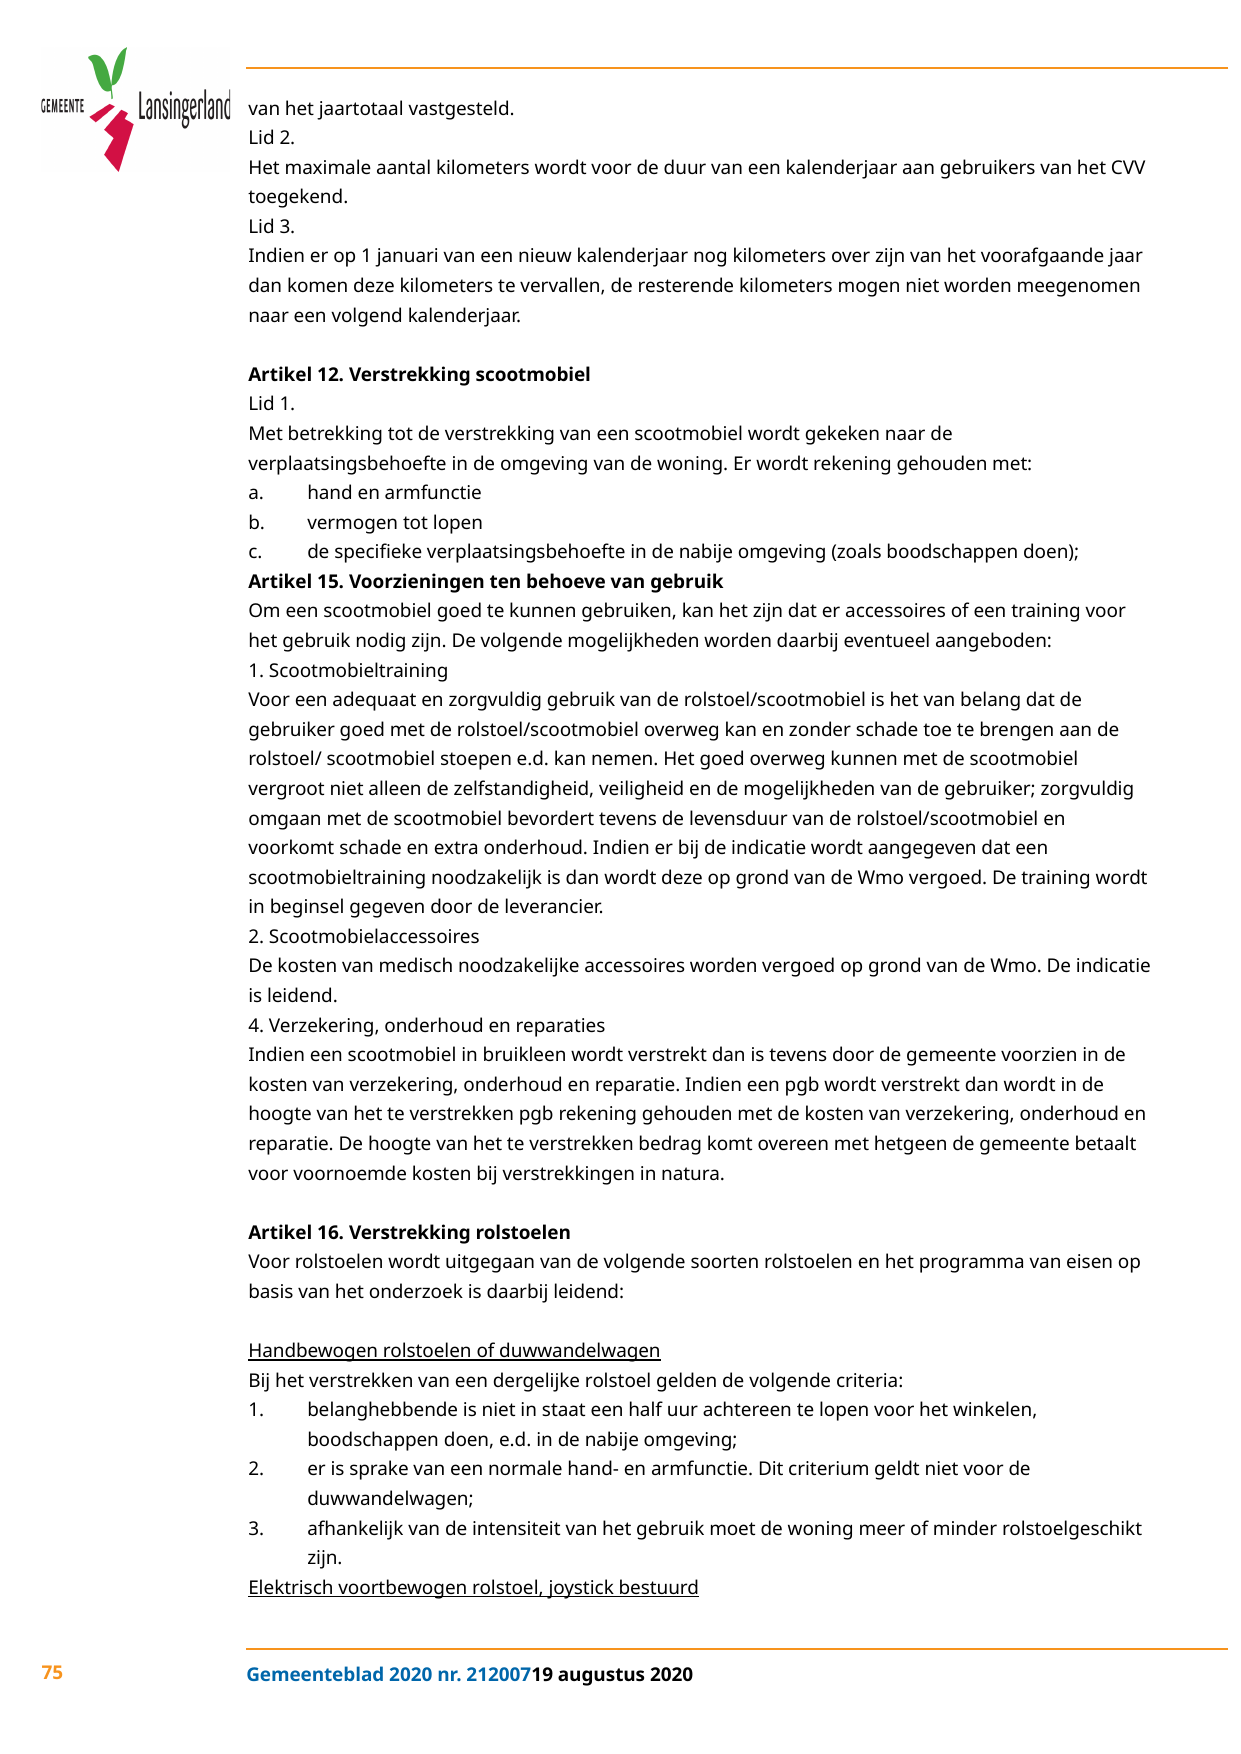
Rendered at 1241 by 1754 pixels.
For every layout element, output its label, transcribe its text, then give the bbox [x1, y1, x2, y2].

picture [41, 47, 231, 172]
text Bij het verstrekken van een dergelijke rolstoel gelden de volgende criteria: [248, 1367, 1152, 1393]
text 1. Scootmobieltraining [248, 657, 1152, 683]
text Handbewogen rolstoelen of duwwandelwagen [248, 1337, 1152, 1363]
text Lid 3. [248, 213, 1152, 239]
text Lid 1. [248, 391, 1152, 416]
text Indien een scootmobiel in bruikleen wordt verstrekt dan is tevens door de gemeente voorzien in de kosten van verzekering, onderhoud en reparatie. Indien een pgb wordt verstrekt dan wordt in de hoogte van het te verstrekken pgb rekening gehouden met de kosten van verzekering, onderhoud en reparatie. De hoogte van het te verstrekken bedrag komt overeen met hetgeen de gemeente betaalt voor voornoemde kosten bij verstrekkingen in natura. [248, 1041, 1152, 1186]
list hand en armfunctie [248, 479, 1152, 505]
list er is sprake van een normale hand- en armfunctie. Dit criterium geldt niet voor de duwwandelwagen; [248, 1456, 1152, 1511]
list belanghebbende is niet in staat een half uur achtereen te lopen voor het winkelen, boodschappen doen, e.d. in de nabije omgeving; [248, 1396, 1152, 1452]
text Elektrisch voortbewogen rolstoel, joystick bestuurd [248, 1574, 1152, 1600]
text Indien er op 1 januari van een nieuw kalenderjaar nog kilometers over zijn van het voorafgaande jaar dan komen deze kilometers te vervallen, de resterende kilometers mogen niet worden meegenomen naar een volgend kalenderjaar. [248, 243, 1152, 328]
list afhankelijk van de intensiteit van het gebruik moet de woning meer of minder rolstoelgeschikt zijn. [248, 1515, 1152, 1570]
text Met betrekking tot de verstrekking van een scootmobiel wordt gekeken naar de verplaatsingsbehoefte in de omgeving van de woning. Er wordt rekening gehouden met: [248, 420, 1152, 476]
text Voor een adequaat en zorgvuldig gebruik van de rolstoel/scootmobiel is het van belang dat de gebruiker goed met de rolstoel/scootmobiel overweg kan en zonder schade toe te brengen aan de rolstoel/ scootmobiel stoepen e.d. kan nemen. Het goed overweg kunnen met de scootmobiel vergroot niet alleen de zelfstandigheid, veiligheid en de mogelijkheden van de gebruiker; zorgvuldig omgaan met de scootmobiel bevordert tevens de levensduur van de rolstoel/scootmobiel en voorkomt schade en extra onderhoud. Indien er bij de indicatie wordt aangegeven dat een scootmobieltraining noodzakelijk is dan wordt deze op grond van de Wmo vergoed. De training wordt in beginsel gegeven door de leverancier. [248, 686, 1152, 919]
text Om een scootmobiel goed te kunnen gebruiken, kan het zijn dat er accessoires of een training voor het gebruik nodig zijn. De volgende mogelijkheden worden daarbij eventueel aangeboden: [248, 598, 1152, 653]
text Lid 2. [248, 124, 1152, 150]
list de specifieke verplaatsingsbehoefte in de nabije omgeving (zoals boodschappen doen); [248, 538, 1152, 564]
text Artikel 15. Voorzieningen ten behoeve van gebruik [248, 568, 1152, 594]
text De kosten van medisch noodzakelijke accessoires worden vergoed op grond van de Wmo. De indicatie is leidend. [248, 953, 1152, 1008]
text van het jaartotaal vastgesteld. [248, 95, 1152, 121]
text Artikel 16. Verstrekking rolstoelen [248, 1219, 1152, 1245]
text 2. Scootmobielaccessoires [248, 923, 1152, 949]
text 4. Verzekering, onderhoud en reparaties [248, 1012, 1152, 1038]
text Het maximale aantal kilometers wordt voor de duur van een kalenderjaar aan gebruikers van het CVV toegekend. [248, 154, 1152, 209]
text Artikel 12. Verstrekking scootmobiel [248, 361, 1152, 387]
text Voor rolstoelen wordt uitgegaan van de volgende soorten rolstoelen en het programma van eisen op basis van het onderzoek is daarbij leidend: [248, 1248, 1152, 1304]
list vermogen tot lopen [248, 509, 1152, 535]
